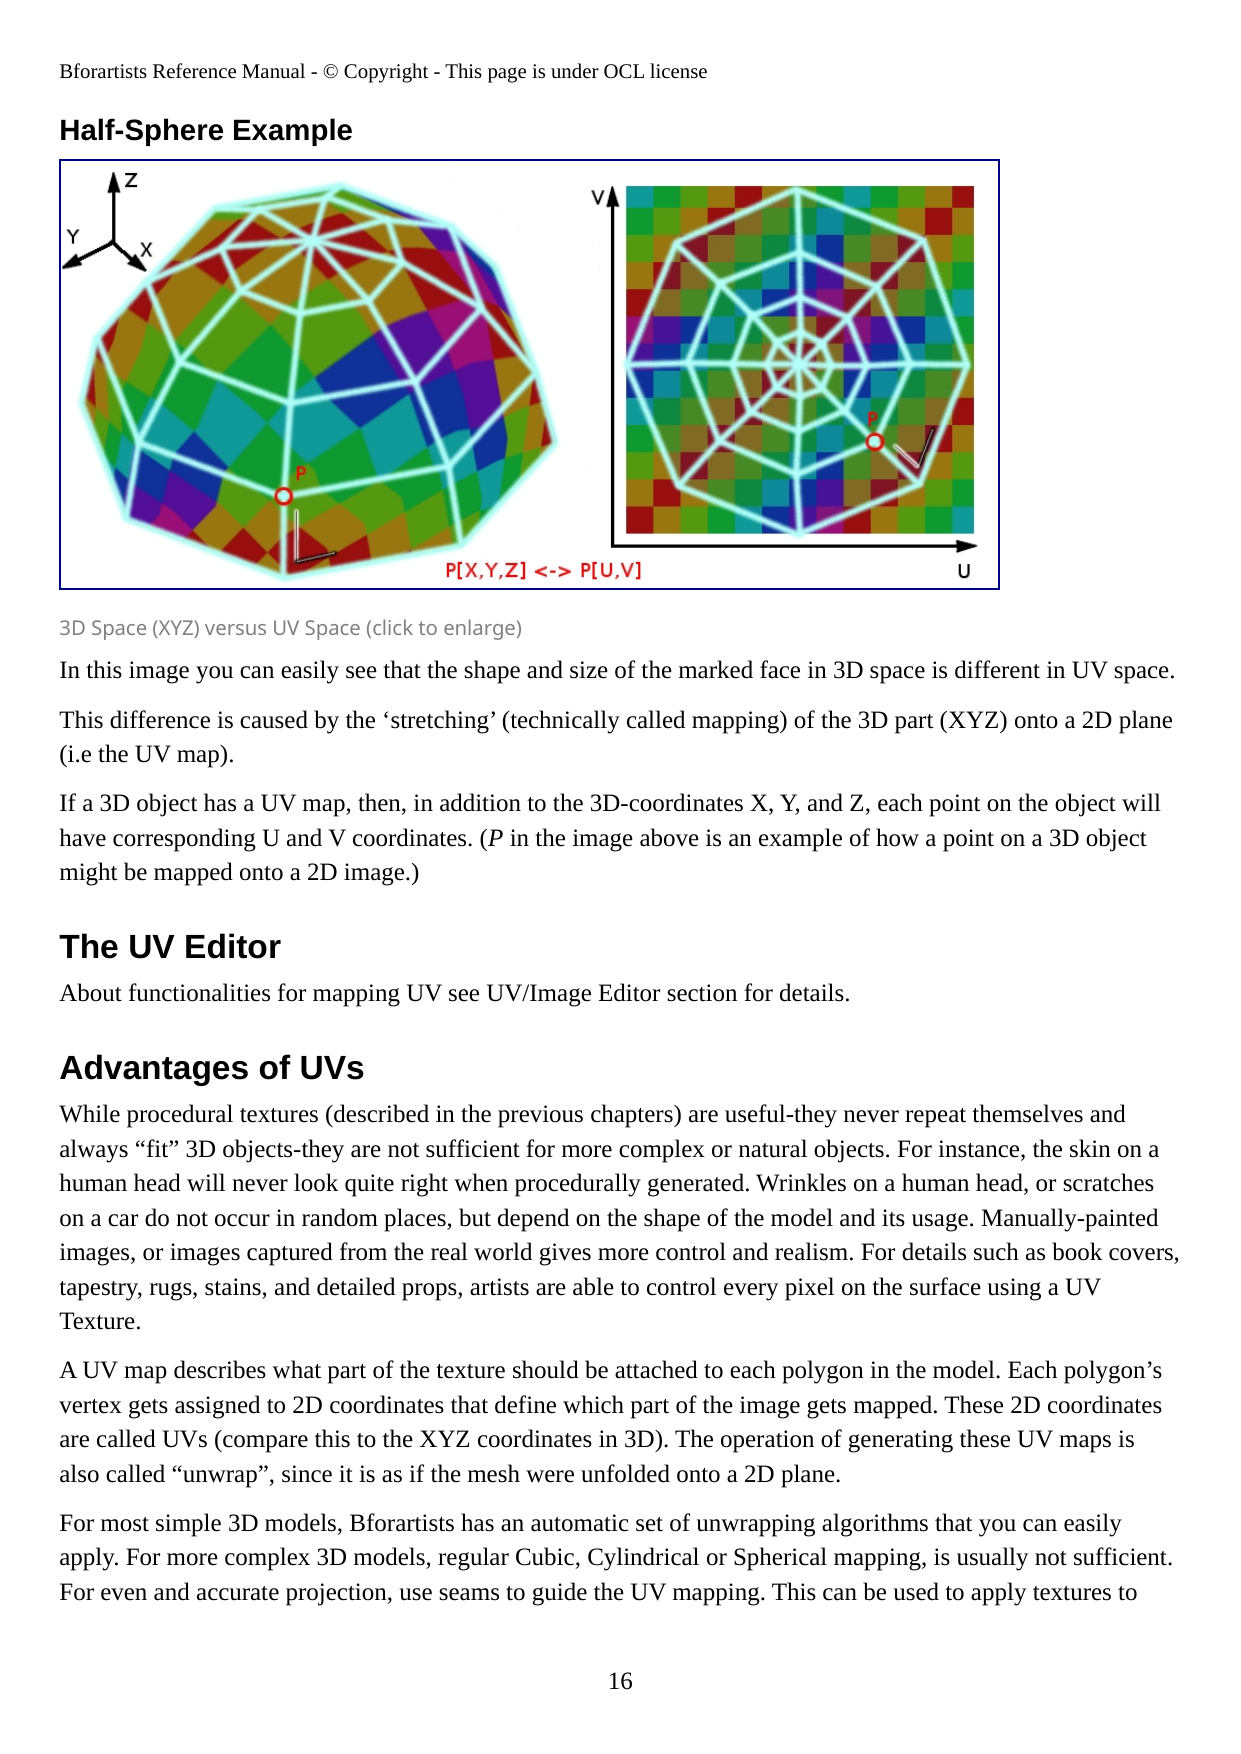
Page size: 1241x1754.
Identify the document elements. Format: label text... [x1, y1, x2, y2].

text In this image you can easily see that the shape and size of the marked face in 3D space is different in UV space. [59, 656, 1181, 684]
subtitle Half-Sphere Example [59, 113, 1181, 146]
picture [61, 161, 998, 588]
text If a 3D object has a UV map, then, in addition to the 3D-coordinates X, Y, and Z, each point on the object will have corresponding U and V coordinates. (P in the image above is an example of how a point on a 3D object might be mapped onto a 2D image.) [59, 788, 1181, 886]
text While procedural textures (described in the previous chapters) are useful-they never repeat themselves and always “fit” 3D objects-they are not sufficient for more complex or natural objects. For instance, the skin on a human head will never look quite right when procedurally generated. Wrinkles on a human head, or scratches on a car do not occur in random places, but depend on the shape of the model and its usage. Manually-painted images, or images captured from the real world gives more control and realism. For details such as book covers, tapestry, rugs, stains, and detailed props, artists are able to control every pixel on the surface using a UV Texture. [59, 1099, 1181, 1335]
text About functionalities for mapping UV see UV/Image Editor section for details. [59, 978, 1181, 1007]
text 3D Space (XYZ) versus UV Space (click to enlarge) [59, 610, 1181, 641]
text This difference is caused by the ‘stretching’ (technically called mapping) of the 3D part (XYZ) onto a 2D plane (i.e the UV map). [59, 705, 1181, 768]
text A UV map describes what part of the texture should be attached to each polygon in the model. Each polygon’s vertex gets assigned to 2D coordinates that define which part of the image gets mapped. These 2D coordinates are called UVs (compare this to the XYZ coordinates in 3D). The operation of generating these UV maps is also called “unwrap”, since it is as if the mesh were unfolded onto a 2D plane. [59, 1355, 1181, 1487]
subtitle The UV Editor [59, 927, 1181, 966]
subtitle Advantages of UVs [59, 1048, 1181, 1087]
text For most simple 3D models, Bforartists has an automatic set of unwrapping algorithms that you can easily apply. For more complex 3D models, regular Cubic, Cylindrical or Spherical mapping, is usually not sufficient. For even and accurate projection, use seams to guide the UV mapping. This can be used to apply textures to [59, 1508, 1181, 1605]
